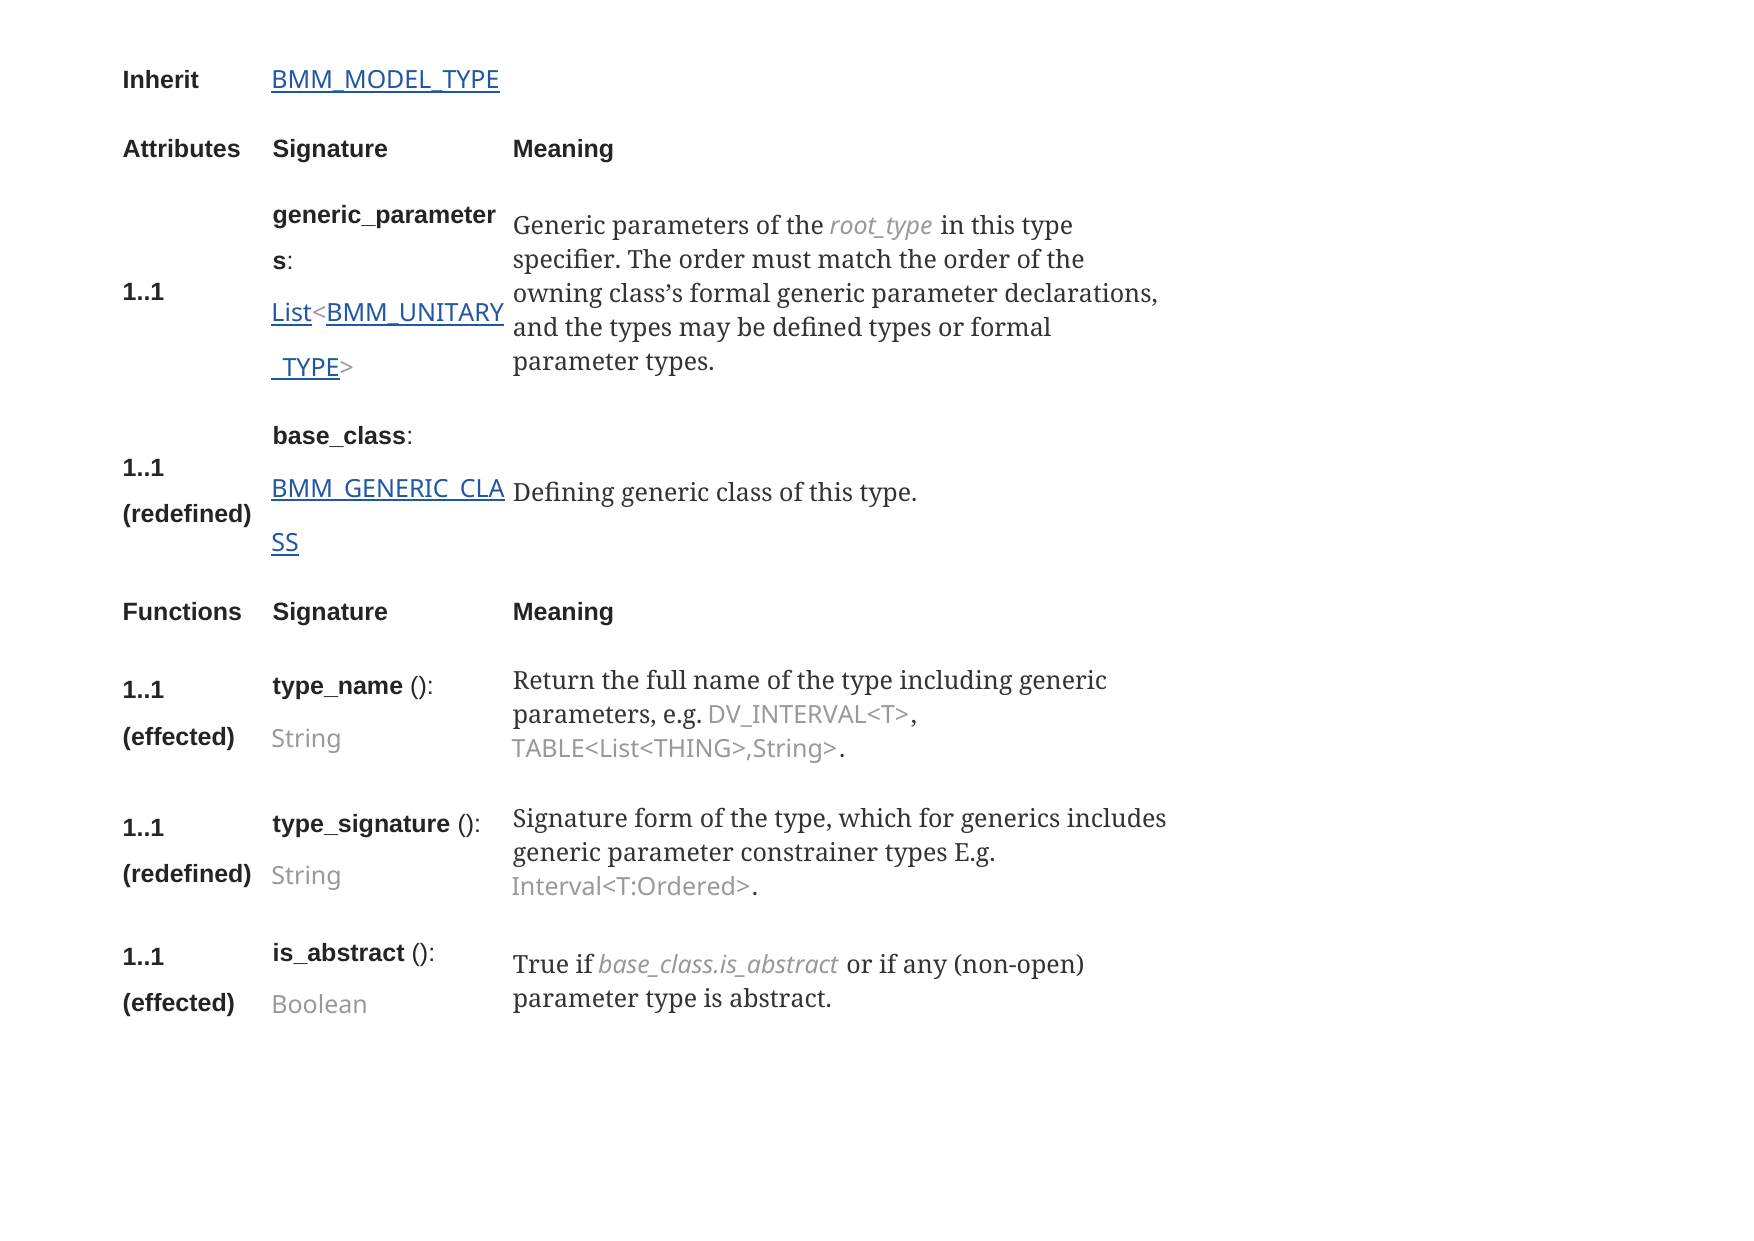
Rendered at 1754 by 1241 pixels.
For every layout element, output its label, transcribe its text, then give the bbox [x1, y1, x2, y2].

table_cell Meaning [509, 131, 1181, 197]
table_cell is_abstract (): Boolean [268, 935, 508, 1056]
table_cell Generic parameters of the root_type in this type specifier. The order must match the order of the owning class’s formal generic parameter declarations, and the types may be defined types or formal parameter types. [509, 197, 1181, 418]
table_cell Meaning [509, 594, 1181, 660]
table_cell 1..1 (redefined) [118, 418, 268, 594]
table_cell base_class: BMM_GENERIC_CLASS [268, 418, 508, 594]
table_cell Attributes [118, 131, 268, 197]
table_cell 1..1 (effected) [118, 935, 268, 1056]
table_cell Signature [268, 131, 508, 197]
table_cell BMM_MODEL_TYPE [268, 59, 1181, 131]
table_cell 1..1 (redefined) [118, 798, 268, 935]
table_cell type_name (): String [268, 660, 508, 797]
table_cell type_signature (): String [268, 798, 508, 935]
table_cell True if base_class.is_abstract or if any (non-open) parameter type is abstract. [509, 935, 1181, 1056]
table_cell 1..1 (effected) [118, 660, 268, 797]
table_cell Return the full name of the type including generic parameters, e.g. DV_INTERVAL<T>, TABLE<List<THING>,String>. [509, 660, 1181, 797]
table_cell 1..1 [118, 197, 268, 418]
table_cell Functions [118, 594, 268, 660]
table_cell generic_parameters: List<BMM_UNITARY_TYPE> [268, 197, 508, 418]
table_cell Signature [268, 594, 508, 660]
table_cell Inherit [118, 59, 268, 131]
table_cell Defining generic class of this type. [509, 418, 1181, 594]
table_cell Signature form of the type, which for generics includes generic parameter constrainer types E.g. Interval<T:Ordered>. [509, 798, 1181, 935]
